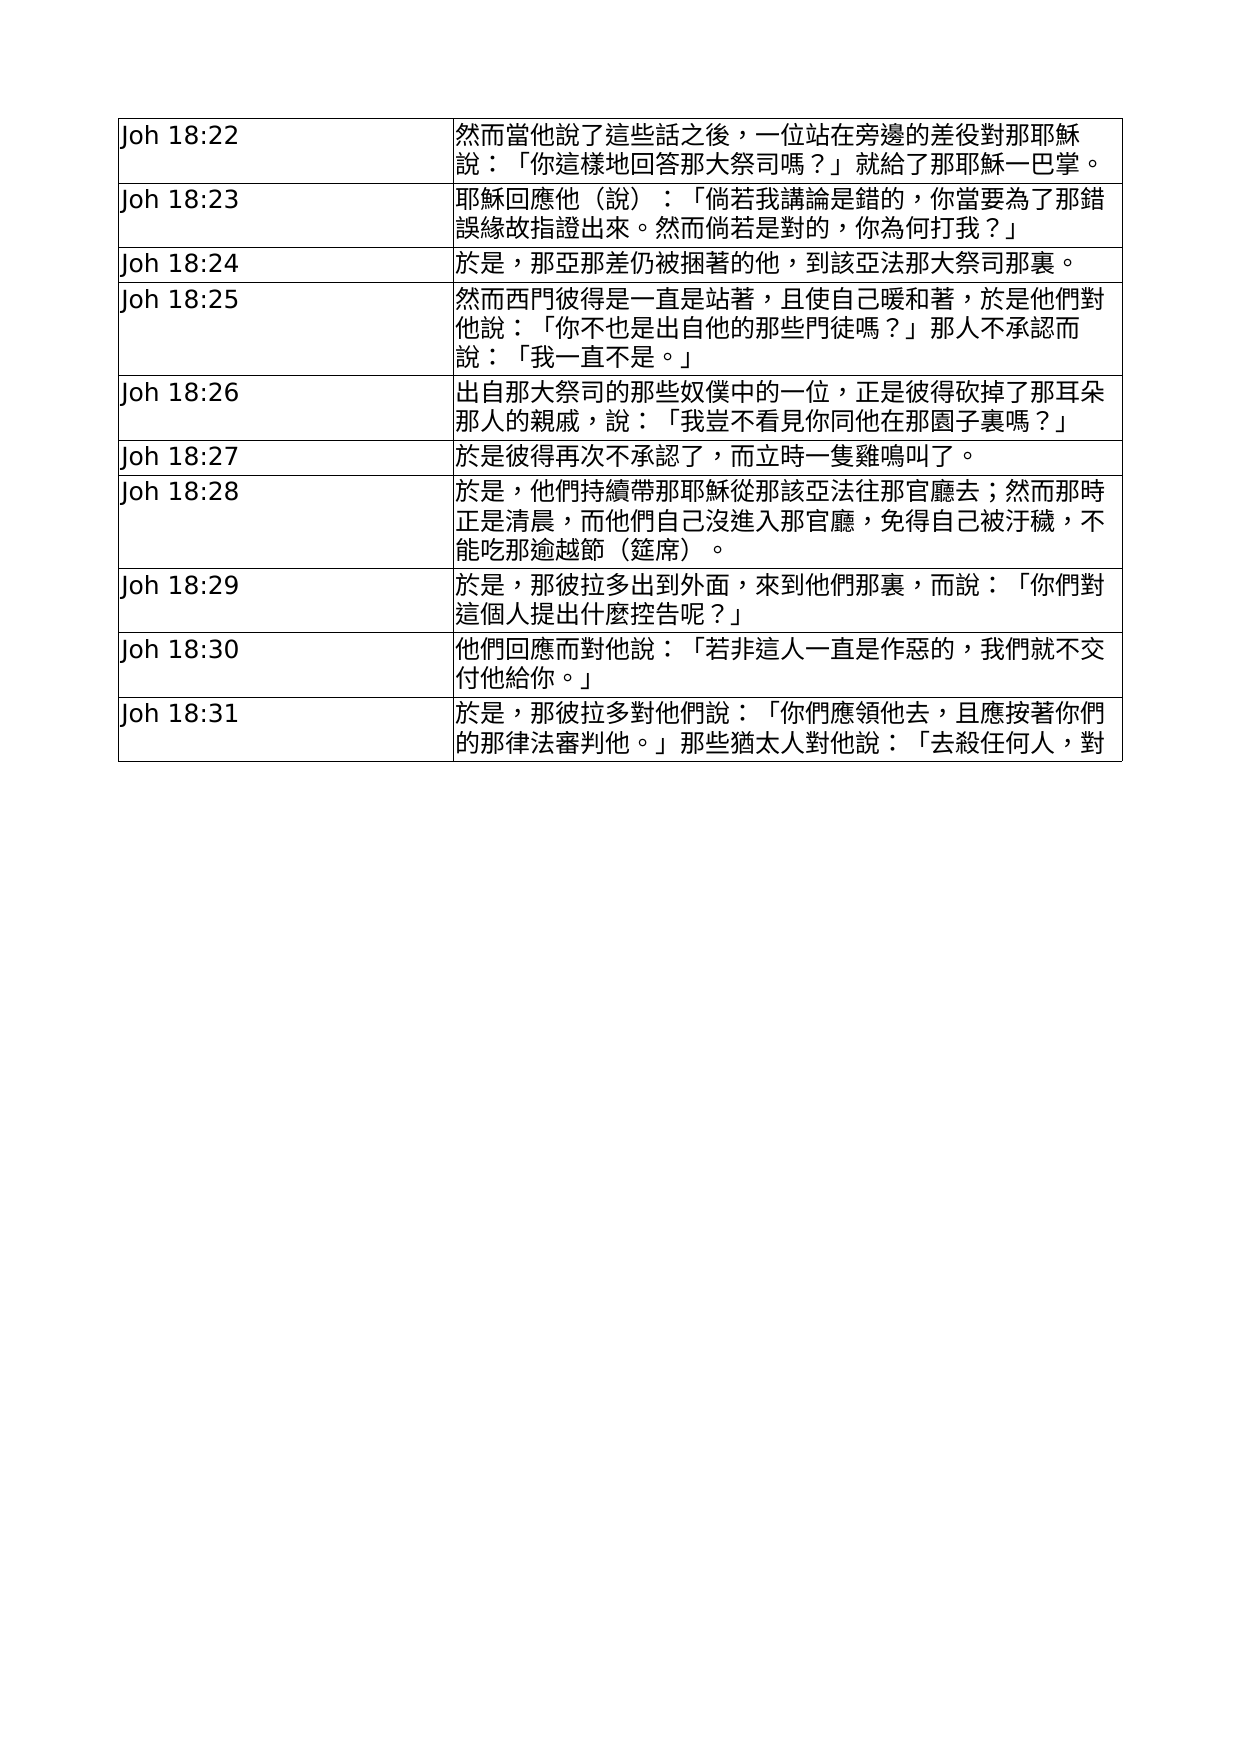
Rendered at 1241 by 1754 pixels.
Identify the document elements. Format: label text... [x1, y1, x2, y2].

table_cell 於是，那彼拉多出到外面，來到他們那裏，而說：「你們對這個人提出什麼控告呢？」 [454, 569, 1122, 632]
table_cell 然而當他說了這些話之後，一位站在旁邊的差役對那耶穌說：「你這樣地回答那大祭司嗎？」就給了那耶穌一巴掌。 [454, 119, 1122, 182]
table_cell Joh 18:22 [119, 119, 453, 182]
table_cell Joh 18:29 [119, 569, 453, 632]
table_cell 他們回應而對他說：「若非這人一直是作惡的，我們就不交付他給你。」 [454, 633, 1122, 697]
table_cell Joh 18:28 [119, 476, 453, 568]
table_cell 然而西門彼得是一直是站著，且使自己暖和著，於是他們對他說：「你不也是出自他的那些門徒嗎？」那人不承認而說：「我一直不是。」 [454, 283, 1122, 375]
table_cell Joh 18:31 [119, 698, 453, 761]
table_cell Joh 18:26 [119, 376, 453, 439]
table_cell 於是，他們持續帶那耶穌從那該亞法往那官廳去；然而那時正是清晨，而他們自己沒進入那官廳，免得自己被汙穢，不能吃那逾越節（筵席）。 [454, 476, 1122, 568]
table_cell 於是，那彼拉多對他們說：「你們應領他去，且應按著你們的那律法審判他。」那些猶太人對他說：「去殺任何人，對 [454, 698, 1122, 761]
table_cell Joh 18:23 [119, 184, 453, 247]
table_cell 於是彼得再次不承認了，而立時一隻雞鳴叫了。 [454, 441, 1122, 474]
table_cell 出自那大祭司的那些奴僕中的一位，正是彼得砍掉了那耳朵那人的親戚，說：「我豈不看見你同他在那園子裏嗎？」 [454, 376, 1122, 439]
table_cell Joh 18:27 [119, 441, 453, 474]
table_cell Joh 18:24 [119, 248, 453, 282]
table_cell 耶穌回應他（說）：「倘若我講論是錯的，你當要為了那錯誤緣故指證出來。然而倘若是對的，你為何打我？」 [454, 184, 1122, 247]
table_cell Joh 18:25 [119, 283, 453, 375]
table_cell Joh 18:30 [119, 633, 453, 697]
table_cell 於是，那亞那差仍被捆著的他，到該亞法那大祭司那裏。 [454, 248, 1122, 282]
